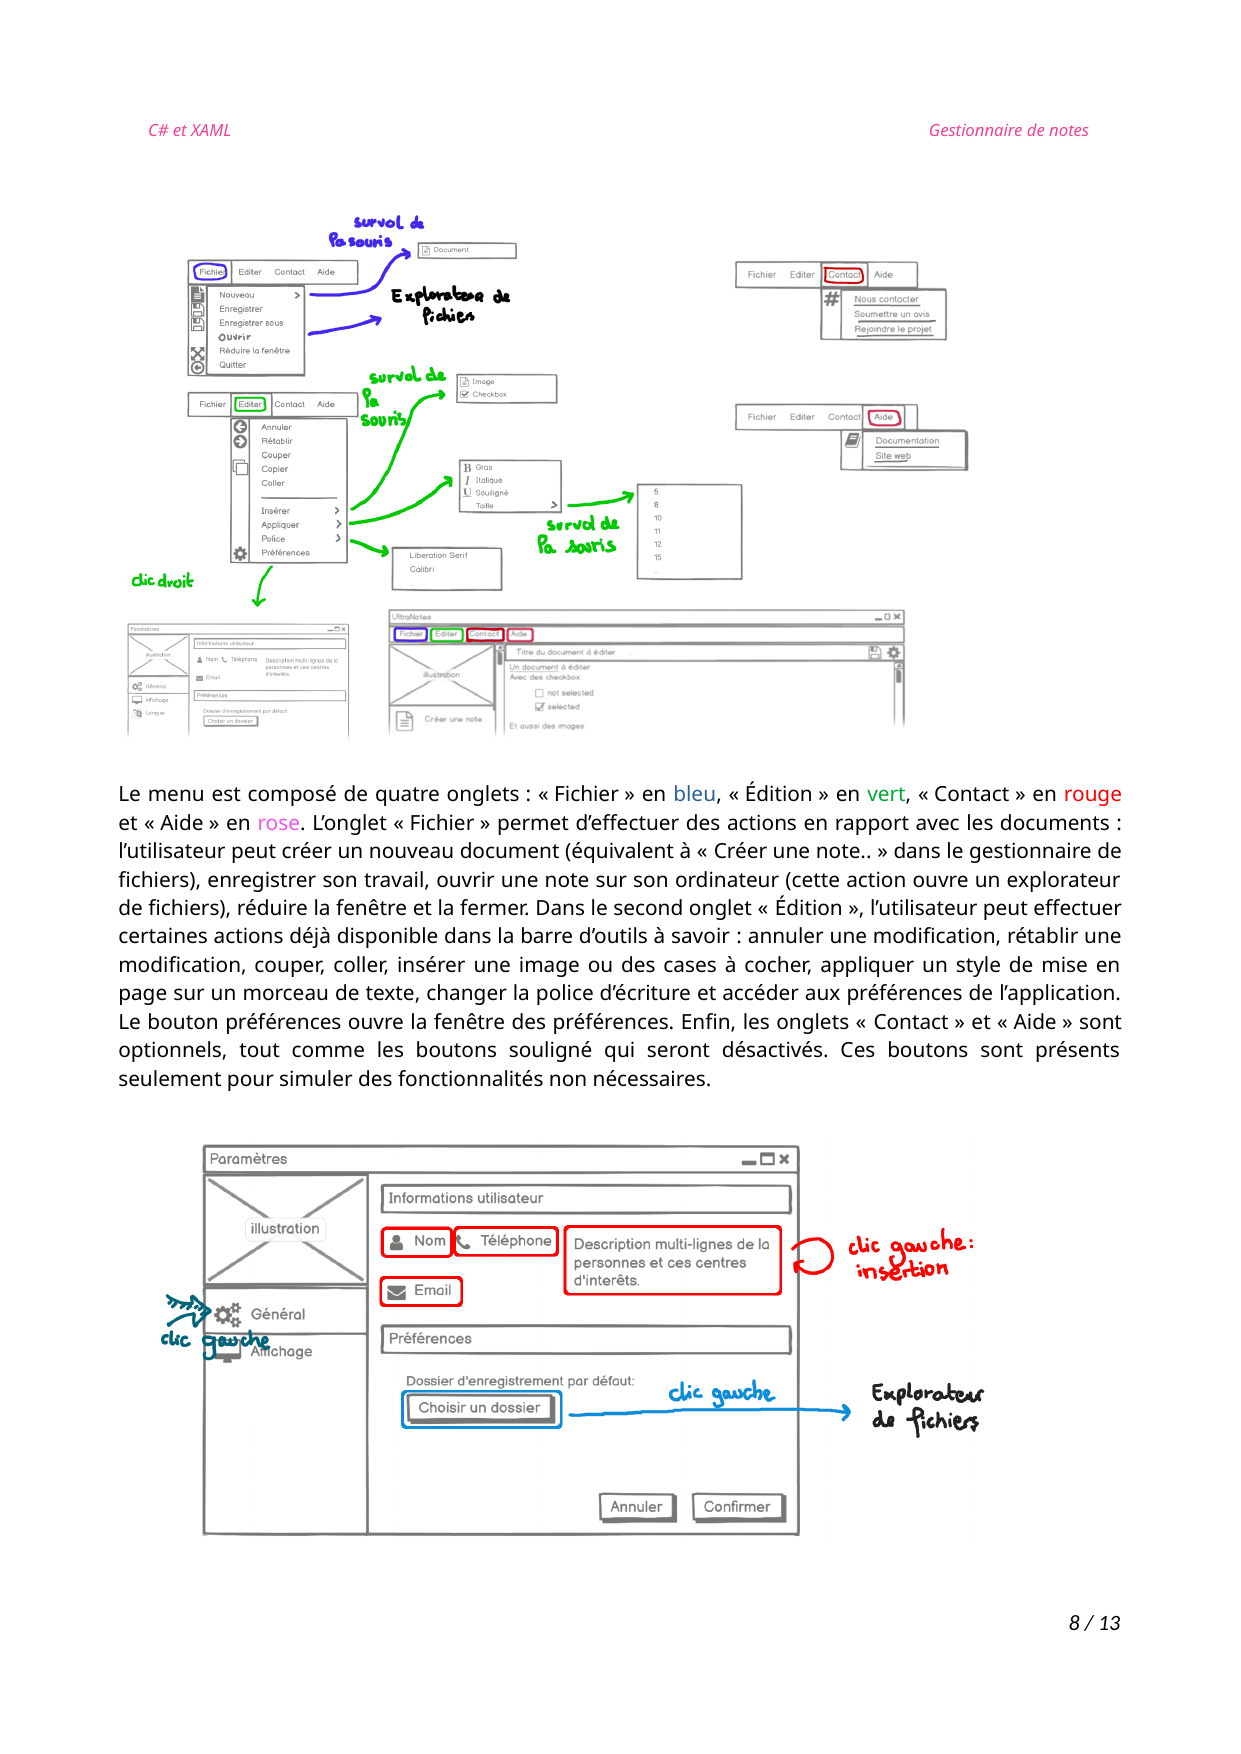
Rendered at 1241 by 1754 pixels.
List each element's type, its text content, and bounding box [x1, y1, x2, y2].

text Le menu est composé de quatre onglets : « Fichier » en bleu, « Édition » en vert, « Contact » en rouge et « Aide » en rose. L’onglet « Fichier » permet d’effectuer des actions en rapport avec les documents : l’utilisateur peut créer un nouveau document (équivalent à « Créer une note.. » dans le gestionnaire de fichiers), enregistrer son travail, ouvrir une note sur son ordinateur (cette action ouvre un explorateur de fichiers), réduire la fenêtre et la fermer. Dans le second onglet « Édition », l’utilisateur peut effectuer certaines actions déjà disponible dans la barre d’outils à savoir : annuler une modification, rétablir une modification, couper, coller, insérer une image ou des cases à cocher, appliquer un style de mise en page sur un morceau de texte, changer la police d’écriture et accéder aux préférences de l’application. Le bouton préférences ouvre la fenêtre des préférences. Enfin, les onglets « Contact » et « Aide » sont optionnels, tout comme les boutons souligné qui seront désactivés. Ces boutons sont présents seulement pour simuler des fonctionnalités non nécessaires. [118, 779, 1122, 1092]
picture [155, 1131, 1044, 1558]
picture [118, 186, 1123, 751]
